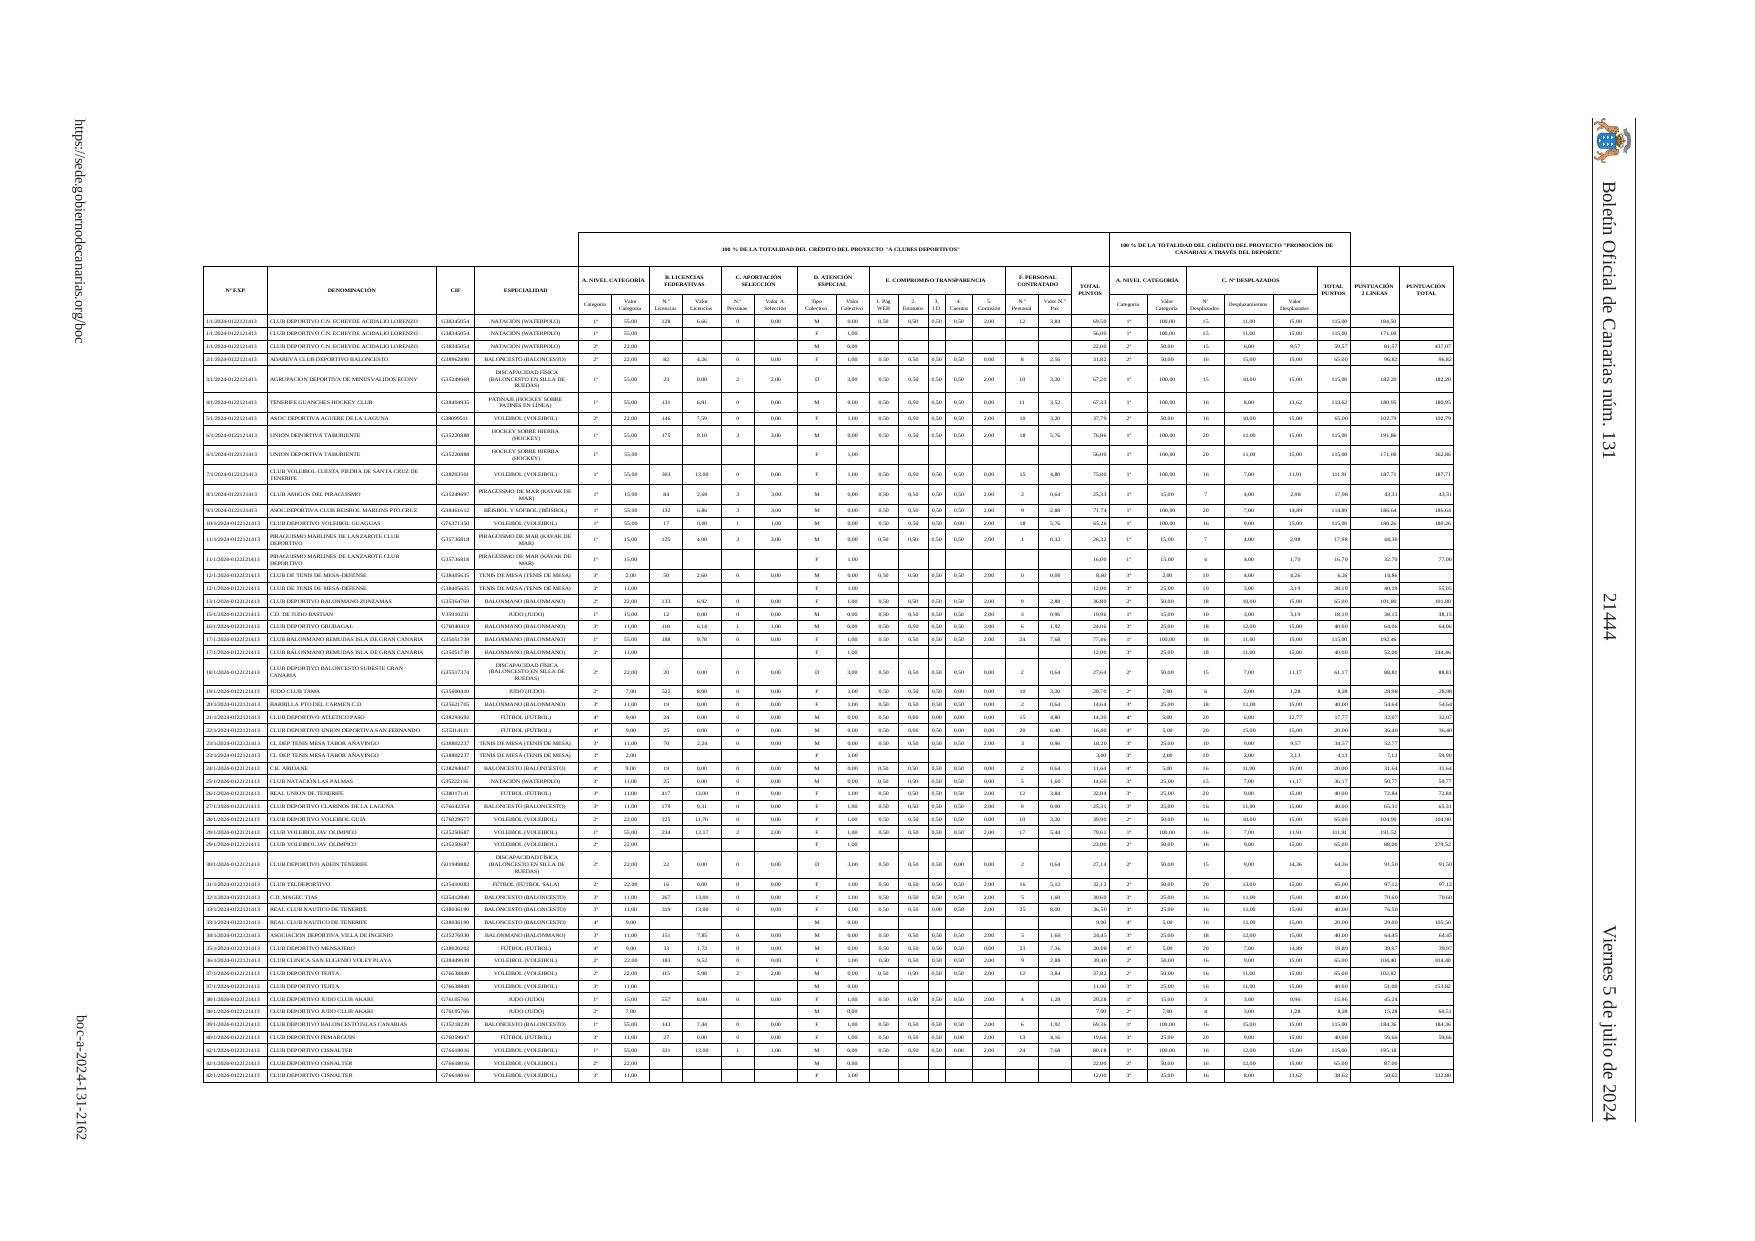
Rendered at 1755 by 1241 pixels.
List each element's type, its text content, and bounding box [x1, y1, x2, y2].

table_cell 171,00 [1351, 446, 1399, 464]
table_cell N.º Personal [1006, 295, 1038, 314]
table_cell 104,90 [1351, 814, 1399, 825]
table_cell 2ª [1110, 1006, 1147, 1018]
table_cell 87,00 [1351, 1057, 1399, 1069]
table_cell 16 [1187, 1019, 1224, 1031]
table_cell 3 [1006, 737, 1038, 749]
table_cell M [798, 485, 836, 504]
table_cell 3ª [1110, 891, 1147, 903]
table_cell CLUB DEPORTIVO BALONCESTO SURESTE GRAN CANARIA [268, 659, 436, 685]
table_cell 180,26 [1400, 518, 1453, 529]
table_cell [722, 341, 754, 352]
table_cell 0 [722, 788, 754, 800]
table_cell [946, 328, 972, 340]
table_cell 20 [1187, 942, 1224, 954]
table_cell 25,00 [1148, 981, 1186, 992]
table_cell 55,05 [1400, 583, 1453, 594]
table_cell 12,00 [1072, 1070, 1109, 1082]
table_cell M [798, 518, 836, 529]
table_cell M [798, 621, 836, 633]
table_cell 84 [650, 485, 682, 504]
table_cell C. APORTACIÓN SELECCIÓN [722, 267, 797, 294]
table_cell 15,96 [1318, 993, 1350, 1005]
table_cell 9,00 [1225, 839, 1273, 851]
table_cell 25,31 [1072, 801, 1109, 812]
table_cell 5,76 [1039, 518, 1071, 529]
table_cell 16 [1187, 763, 1224, 774]
table_cell [870, 981, 898, 992]
table_cell 15,00 [1225, 724, 1273, 736]
table_cell 2,00 [973, 1044, 1005, 1056]
table_cell 7,00 [612, 1006, 649, 1018]
table_cell CL DEP TENIS MESA TABOR AÑAVINGO [268, 750, 436, 761]
table_cell CLUB DEPORTIVO MENSAJERO [268, 942, 436, 954]
text Viernes 5 de julio de 2024 [1600, 925, 1621, 1124]
table_cell 72,84 [1400, 788, 1453, 800]
table_cell 70,60 [1400, 891, 1453, 903]
table_cell 6 [1006, 1019, 1038, 1031]
table_cell 2,00 [973, 968, 1005, 979]
table_cell 3. J.D. [929, 295, 945, 314]
table_cell 1ª [579, 393, 611, 412]
table_cell 0,00 [973, 354, 1005, 365]
table_cell NATACIÓN (WATERPOLO) [475, 328, 578, 340]
table_cell 3ª [1110, 775, 1147, 787]
table_cell 0,50 [929, 891, 945, 903]
table_cell BALONCESTO (BALONCESTO) [475, 1019, 578, 1031]
table_cell 0,50 [929, 737, 945, 749]
table_cell 1ª [1110, 446, 1147, 464]
table_cell REAL CLUB NAUTICO DE TENERIFE [268, 917, 436, 928]
table_cell CLUB BALONMANO REMUDAS ISLA DE GRAN CANARIA [268, 634, 436, 645]
table_cell 50,00 [1148, 839, 1186, 851]
table_cell 24,45 [1072, 930, 1109, 941]
table_cell M [798, 724, 836, 736]
table_cell 11,00 [1225, 446, 1273, 464]
table_cell 0,50 [899, 904, 928, 916]
table_cell 3ª [579, 775, 611, 787]
table_cell 15,00 [1274, 981, 1317, 992]
table_cell 0 [722, 852, 754, 877]
table_cell BALONMANO (BALONMANO) [475, 699, 578, 710]
table_cell 10 [1187, 583, 1224, 594]
table_cell 0 [722, 608, 754, 620]
table_cell F [798, 595, 836, 607]
table_cell 22,00 [612, 341, 649, 352]
table_cell [899, 446, 928, 464]
table_cell DISCAPACIDAD FÍSICA (BALONCESTO EN SILLA DE RUEDAS) [475, 659, 578, 685]
table_cell [755, 328, 797, 340]
table_cell 7,00 [1148, 1006, 1186, 1018]
table_cell TOTAL PUNTOS [1318, 267, 1350, 314]
table_cell 44,30 [1351, 530, 1399, 549]
table_cell 2/1/2024-0122121413 [204, 354, 267, 365]
table_cell 0,50 [899, 686, 928, 698]
table_cell 91,50 [1351, 852, 1399, 877]
table_cell 3,52 [1039, 393, 1071, 412]
table_cell 0,00 [946, 711, 972, 723]
table_cell 9,00 [612, 711, 649, 723]
table_cell 2,00 [973, 930, 1005, 941]
table_cell 0,00 [973, 699, 1005, 710]
table_cell 2ª [579, 686, 611, 698]
table_cell CLUB CLINICA SAN EUGENIO VOLEY PLAYA [268, 955, 436, 967]
table_cell [1400, 315, 1453, 327]
table_cell 23 [1006, 942, 1038, 954]
table_cell 184,36 [1400, 1019, 1453, 1031]
table_cell G35249069 [437, 366, 474, 392]
table_cell 16 [1187, 891, 1224, 903]
table_cell G38345054 [437, 328, 474, 340]
table_cell REAL CLUB NAUTICO DE TENERIFE [268, 904, 436, 916]
table_cell 0,50 [946, 366, 972, 392]
table_cell 3ª [579, 788, 611, 800]
table_cell 22,00 [1072, 1057, 1109, 1069]
table_cell 15,00 [1274, 788, 1317, 800]
table_cell C.D. MAGEC TIAS [268, 891, 436, 903]
table_cell 25,00 [1148, 788, 1186, 800]
table_cell 4ª [579, 763, 611, 774]
table_cell 0,64 [1039, 659, 1071, 685]
table_cell VOLEIBOL (VOLEIBOL) [475, 839, 578, 851]
table_cell BALONMANO (BALONMANO) [475, 646, 578, 658]
table_cell 20,08 [1072, 942, 1109, 954]
table_cell 0,00 [755, 942, 797, 954]
table_cell 8,00 [683, 993, 721, 1005]
table_cell 15,00 [1148, 993, 1186, 1005]
table_cell 15,00 [1148, 608, 1186, 620]
table_cell 0,50 [929, 1019, 945, 1031]
table_cell [683, 446, 721, 464]
table_cell F [798, 550, 836, 569]
table_cell ESPECIALIDAD [475, 267, 578, 314]
table_cell M [798, 530, 836, 549]
table_cell 55,00 [612, 826, 649, 838]
table_cell 100,00 [1148, 328, 1186, 340]
table_cell 50,00 [1148, 354, 1186, 365]
table_cell 3ª [579, 583, 611, 594]
table_cell 15,00 [1274, 904, 1317, 916]
table_cell 3,00 [1225, 993, 1273, 1005]
table_cell 0,50 [870, 570, 898, 582]
table_cell 244,46 [1400, 646, 1453, 658]
table_cell 0,50 [899, 570, 928, 582]
table_cell 0,50 [899, 942, 928, 954]
table_cell 9,00 [612, 763, 649, 774]
table_cell [929, 1006, 945, 1018]
table_cell 0,50 [870, 763, 898, 774]
table_cell 2,00 [973, 426, 1005, 444]
table_cell 1ª [579, 1044, 611, 1056]
table_cell 4ª [1110, 763, 1147, 774]
table_cell 2,69 [683, 485, 721, 504]
table_cell 1ª [1110, 826, 1147, 838]
table_cell 16 [1187, 1070, 1224, 1082]
table_cell 15,00 [1274, 354, 1317, 365]
table_cell 59,66 [1400, 1032, 1453, 1043]
table_cell 40,00 [1318, 1032, 1350, 1043]
table_cell 0,50 [946, 315, 972, 327]
table_cell [899, 583, 928, 594]
table_cell 69,36 [1072, 1019, 1109, 1031]
table_cell 0,00 [973, 659, 1005, 685]
table_cell 1ª [1110, 550, 1147, 569]
table_cell ADAREVA CLUB DEPORTIVO BALONCESTO [268, 354, 436, 365]
table_cell 100,00 [1148, 634, 1186, 645]
table_cell 12,00 [1225, 1057, 1273, 1069]
table_cell 0,50 [929, 814, 945, 825]
table_cell 25,00 [1148, 1070, 1186, 1082]
table_cell CLUB DEPORTIVO CISNALTER [268, 1044, 436, 1056]
table_cell 151 [650, 930, 682, 941]
table_cell CLUB DE TENIS DE MESA-DEFENSE [268, 570, 436, 582]
table_cell G35314111 [437, 724, 474, 736]
table_cell BÉISBOL Y SÓFBOL (BÉISBOL) [475, 505, 578, 517]
table_cell 2 [1006, 763, 1038, 774]
table_cell 11,17 [1274, 659, 1317, 685]
table_cell 14,30 [1072, 711, 1109, 723]
table_cell G38294047 [437, 763, 474, 774]
table_cell 8,28 [1318, 686, 1350, 698]
table_cell G76105766 [437, 1006, 474, 1018]
table_cell [870, 583, 898, 594]
text https://sede.gobiernodecanarias.org/boc [72, 119, 89, 353]
table_cell 88,00 [1351, 839, 1399, 851]
table_cell 2,00 [1225, 686, 1273, 698]
table_cell 19 [650, 699, 682, 710]
table_header 100 % DE LA TOTALIDAD DEL CRÉDITO DEL PROYECTO "PROMOCIÓN DE CANARIAS A TRAVÉS DEL DEPORTE" [1110, 233, 1350, 266]
table_cell 0,50 [929, 1032, 945, 1043]
table_cell 3,00 [755, 485, 797, 504]
table_cell 20,00 [1318, 763, 1350, 774]
table_cell 18 [1187, 930, 1224, 941]
table_cell 0,00 [929, 711, 945, 723]
table_cell 5,76 [1039, 426, 1071, 444]
table_cell 0,50 [870, 426, 898, 444]
table_cell 9,00 [1225, 518, 1273, 529]
table_cell 1ª [1110, 328, 1147, 340]
table_cell [946, 646, 972, 658]
table_cell 0,00 [837, 737, 869, 749]
table_cell [870, 750, 898, 761]
table_cell 0 [722, 955, 754, 967]
table_cell 25,00 [1148, 583, 1186, 594]
table_cell ASOC.DEPORTIVA CLUB BEISBOL MARLINS PTO.CRUZ [268, 505, 436, 517]
table_cell 51,00 [1351, 981, 1399, 992]
table_cell 7,44 [683, 1019, 721, 1031]
table_cell 1ª [579, 518, 611, 529]
table_cell 0,50 [946, 634, 972, 645]
table_cell 10 [1006, 413, 1038, 424]
table_cell 11,00 [612, 904, 649, 916]
table_cell [683, 839, 721, 851]
table_cell FÚTBOL (FÚTBOL) [475, 724, 578, 736]
table_cell 15,00 [612, 993, 649, 1005]
table_cell [1039, 446, 1071, 464]
table_cell BARRILLA PTO DEL CARMEN C.D. [268, 699, 436, 710]
table_cell [1400, 993, 1453, 1005]
table_cell 0,50 [870, 775, 898, 787]
table_cell 50,00 [1148, 955, 1186, 967]
table_cell CLUB DEPORTIVO VOLEIBOL GUAGUAS [268, 518, 436, 529]
table_cell 40,00 [1318, 801, 1350, 812]
table_cell A. NIVEL CATEGORÍA [579, 267, 649, 294]
table_cell [1006, 646, 1038, 658]
table_cell 65,00 [1318, 968, 1350, 979]
table_cell 4,00 [1225, 530, 1273, 549]
table_cell 115,00 [1318, 315, 1350, 327]
table_cell G35276930 [437, 930, 474, 941]
table_cell 184,50 [1351, 315, 1399, 327]
table_cell 0,50 [899, 993, 928, 1005]
table_cell [1400, 968, 1453, 979]
table_cell [722, 1006, 754, 1018]
table_cell [973, 1006, 1005, 1018]
table_cell 6,40 [1039, 724, 1071, 736]
table_cell 16,40 [1072, 724, 1109, 736]
table_cell VOLEIBOL (VOLEIBOL) [475, 814, 578, 825]
table_cell 2,00 [973, 879, 1005, 890]
table_cell 3,84 [1039, 315, 1071, 327]
table_cell 31,82 [1072, 354, 1109, 365]
table_cell 40,00 [1318, 699, 1350, 710]
table_cell 0,50 [870, 737, 898, 749]
table_cell 0,50 [870, 968, 898, 979]
table_cell 1ª [1110, 993, 1147, 1005]
table_cell TOTAL PUNTOS [1072, 267, 1109, 314]
table_cell 0,00 [837, 917, 869, 928]
table_cell 15,00 [1274, 595, 1317, 607]
table_cell BALONCESTO (BALONCESTO) [475, 763, 578, 774]
table_cell 11,00 [612, 930, 649, 941]
table_cell 5,00 [1148, 763, 1186, 774]
table_cell G38962890 [437, 354, 474, 365]
table_cell 0,50 [946, 570, 972, 582]
table_cell 15,00 [1148, 485, 1186, 504]
table_cell 65,00 [1318, 814, 1350, 825]
table_cell 2ª [1110, 341, 1147, 352]
table_cell [1039, 1006, 1071, 1018]
table_cell 0 [1006, 570, 1038, 582]
table_cell 3,00 [755, 530, 797, 549]
table_cell [683, 981, 721, 992]
table_cell 64,36 [1318, 852, 1350, 877]
table_cell 0 [722, 1032, 754, 1043]
table_cell 102,79 [1400, 413, 1453, 424]
table_cell 11,00 [612, 788, 649, 800]
table_cell 0,00 [755, 659, 797, 685]
table_cell 7 [1187, 530, 1224, 549]
table_cell UNION DEPORTIVA TABURIENTE [268, 446, 436, 464]
table_cell [1400, 328, 1453, 340]
table_cell [1006, 1070, 1038, 1082]
table_cell G38449039 [437, 955, 474, 967]
table_cell 50,00 [1148, 659, 1186, 685]
table_cell 1ª [579, 993, 611, 1005]
table_cell 32,07 [1351, 711, 1399, 723]
table_cell M [798, 942, 836, 954]
table_cell 303 [650, 465, 682, 484]
table_cell 13,00 [683, 1044, 721, 1056]
table_cell [722, 583, 754, 594]
table_cell HOCKEY SOBRE HIERBA (HOCKEY) [475, 446, 578, 464]
table_cell 0,50 [946, 968, 972, 979]
table_cell 6,92 [683, 595, 721, 607]
table_cell 2ª [1110, 659, 1147, 685]
table_cell 0,50 [929, 968, 945, 979]
table_cell 2 [1006, 485, 1038, 504]
table_cell F [798, 993, 836, 1005]
table_cell 0,50 [946, 775, 972, 787]
table_cell 2. Estatutos [899, 295, 928, 314]
table_cell 0,50 [946, 879, 972, 890]
table_cell TENIS DE MESA (TENIS DE MESA) [475, 750, 578, 761]
table_cell 13,00 [683, 465, 721, 484]
table_cell PIRAGÜISMO DE MAR (KAYAK DE MAR) [475, 530, 578, 549]
table_cell Valor Licencias [683, 295, 721, 314]
table_cell 0,50 [929, 608, 945, 620]
table_cell F [798, 686, 836, 698]
table_cell 12,00 [1225, 621, 1273, 633]
table_cell 13/1/2024-0122121413 [204, 595, 267, 607]
table_cell 15,00 [1274, 1019, 1317, 1031]
table_cell 16 [1187, 968, 1224, 979]
table_cell 3ª [1110, 788, 1147, 800]
table_cell Valor Categoría [1148, 295, 1186, 314]
table_cell 102,79 [1351, 413, 1399, 424]
table_cell 16,00 [1072, 550, 1109, 569]
table_cell 40,19 [1351, 583, 1399, 594]
table_cell [683, 550, 721, 569]
table_cell 1,28 [1274, 1006, 1317, 1018]
table_cell 175 [650, 426, 682, 444]
table_cell 225 [650, 814, 682, 825]
table_cell 15,00 [612, 608, 649, 620]
table_cell [722, 750, 754, 761]
table_cell 11,00 [612, 891, 649, 903]
table_cell 0,00 [755, 891, 797, 903]
table_cell 115,00 [1318, 634, 1350, 645]
table_cell 2,00 [612, 570, 649, 582]
table_cell M [798, 1057, 836, 1069]
table_cell 9,57 [1274, 341, 1317, 352]
table_cell 0,50 [929, 1044, 945, 1056]
table_cell CLUB DEPORTIVO TEJITA [268, 981, 436, 992]
table_cell 6 [1187, 686, 1224, 698]
table_cell 100,00 [1148, 826, 1186, 838]
table_cell 111,91 [1318, 826, 1350, 838]
table_cell 0,00 [837, 518, 869, 529]
table_cell 5,12 [1039, 879, 1071, 890]
table_cell F [798, 634, 836, 645]
table_cell 0 [722, 775, 754, 787]
table_cell 1,00 [755, 518, 797, 529]
table_cell 55,00 [612, 1044, 649, 1056]
table_cell 55,00 [612, 426, 649, 444]
table_cell 100,00 [1148, 426, 1186, 444]
table_cell 29/1/2024-0122121413 [204, 826, 267, 838]
table_cell 16 [650, 879, 682, 890]
table_cell 7,36 [1039, 942, 1071, 954]
table_cell 9,00 [1072, 917, 1109, 928]
table_cell 9,00 [1225, 737, 1273, 749]
table_cell 9,00 [612, 724, 649, 736]
table_cell 2,00 [973, 1032, 1005, 1043]
table_cell 4,00 [1225, 550, 1273, 569]
table_cell G01949882 [437, 852, 474, 877]
table_cell PIRAGUISMO MARLINES DE LANZAROTE CLUB DEPORTIVO [268, 550, 436, 569]
table_cell 2ª [1110, 1057, 1147, 1069]
table_cell D [798, 852, 836, 877]
table_cell 0,50 [899, 968, 928, 979]
table_cell 28,98 [1400, 686, 1453, 698]
table_cell ASOCIACION DEPORTIVA VILLA DE INGENIO [268, 930, 436, 941]
table_cell CLUB DEPORTIVO ATLETICO PASO [268, 711, 436, 723]
table_cell 69,50 [1072, 315, 1109, 327]
table_cell 1ª [1110, 1044, 1147, 1056]
table_cell 2,00 [755, 968, 797, 979]
table_cell 0,50 [946, 530, 972, 549]
table_cell F [798, 1032, 836, 1043]
table_cell F [798, 904, 836, 916]
table_cell CLUB DEPORTIVO JUDO CLUB AKARI [268, 993, 436, 1005]
table_cell [973, 1070, 1005, 1082]
table_cell 1ª [579, 530, 611, 549]
table_cell Valor A. Selección [755, 295, 797, 314]
table_cell BALONCESTO (BALONCESTO) [475, 354, 578, 365]
table_cell 2,00 [973, 315, 1005, 327]
table_cell CLUB VOLEIBOL JAV OLIMPICO [268, 826, 436, 838]
table_cell 0,50 [899, 699, 928, 710]
table_cell 100,00 [1148, 315, 1186, 327]
table_cell 101,80 [1351, 595, 1399, 607]
table_cell VOLEIBOL (VOLEIBOL) [475, 1044, 578, 1056]
table_cell 3ª [579, 1070, 611, 1082]
table_cell [755, 1070, 797, 1082]
table_cell 0,50 [870, 366, 898, 392]
table_cell 37,82 [1072, 968, 1109, 979]
table_cell 3,20 [1039, 366, 1071, 392]
table_cell 1,00 [837, 646, 869, 658]
table_cell 0,64 [1039, 485, 1071, 504]
table_cell M [798, 737, 836, 749]
table_cell 13,00 [683, 904, 721, 916]
table_cell 11,00 [612, 775, 649, 787]
table_cell 2,00 [973, 518, 1005, 529]
table_cell 0 [722, 724, 754, 736]
table_cell 25,00 [1148, 891, 1186, 903]
table_cell 0,00 [755, 634, 797, 645]
table_cell [1400, 1057, 1453, 1069]
table_cell 0,00 [837, 505, 869, 517]
table_cell 0,00 [755, 315, 797, 327]
table_cell 4ª [1110, 917, 1147, 928]
table_cell 27 [650, 1032, 682, 1043]
table_cell M [798, 426, 836, 444]
table_cell BALONCESTO (BALONCESTO) [475, 801, 578, 812]
table_cell 0,50 [870, 315, 898, 327]
table_cell G35220888 [437, 426, 474, 444]
table_cell [973, 446, 1005, 464]
table_cell 0,50 [929, 505, 945, 517]
table_cell 3,00 [837, 366, 869, 392]
table_cell 11/1/2024-0122121413 [204, 550, 267, 569]
table_cell 3 [722, 530, 754, 549]
table_cell 1ª [1110, 505, 1147, 517]
table_cell 36,17 [1318, 775, 1350, 787]
table_cell 1,00 [837, 904, 869, 916]
table_cell REAL UNION DE TENERIFE [268, 788, 436, 800]
table_cell 16 [1187, 955, 1224, 967]
table_cell 45,24 [1351, 993, 1399, 1005]
text boc-a-2024-131-2162 [74, 1016, 91, 1145]
table_cell 0,00 [755, 570, 797, 582]
table_cell 0,50 [899, 826, 928, 838]
table_cell [1006, 328, 1038, 340]
table_cell 1ª [579, 485, 611, 504]
table_cell 3,20 [1039, 413, 1071, 424]
table_cell 20 [1187, 446, 1224, 464]
table_cell 3ª [1110, 1032, 1147, 1043]
table_cell 2ª [579, 1006, 611, 1018]
table_cell 11,00 [612, 583, 649, 594]
table_cell VOLEIBOL (VOLEIBOL) [475, 465, 578, 484]
table_cell 0,50 [946, 699, 972, 710]
table_cell FÚTBOL (FÚTBOL) [475, 788, 578, 800]
table_cell 0,00 [683, 366, 721, 392]
table_cell [1400, 634, 1453, 645]
table_cell 18/1/2024-0122121413 [204, 659, 267, 685]
table_cell G38802237 [437, 750, 474, 761]
table_cell Nº EXP [204, 267, 267, 314]
table_cell 65,00 [1318, 955, 1350, 967]
table_cell 25,00 [1148, 904, 1186, 916]
table_cell [1006, 750, 1038, 761]
table_cell FÚTBOL (FÚTBOL) [475, 942, 578, 954]
table_cell 0,50 [946, 426, 972, 444]
table_cell 24 [1006, 1044, 1038, 1056]
table_cell 2,00 [973, 595, 1005, 607]
table_cell [946, 1057, 972, 1069]
table_cell 59,90 [1400, 750, 1453, 761]
table_cell 37/1/2024-0122121413 [204, 968, 267, 979]
table_cell 18 [1187, 699, 1224, 710]
table_cell 15,00 [1148, 550, 1186, 569]
table_cell 0,50 [870, 485, 898, 504]
table_cell 65,26 [1072, 518, 1109, 529]
table_cell M [798, 570, 836, 582]
table_cell 20 [1006, 724, 1038, 736]
table_cell [929, 550, 945, 569]
table_cell 0,00 [946, 724, 972, 736]
table_cell 0,64 [1039, 852, 1071, 877]
table_cell 2,00 [973, 1019, 1005, 1031]
table_cell 0,50 [946, 393, 972, 412]
table_cell 50,00 [1148, 341, 1186, 352]
table_cell 1ª [579, 446, 611, 464]
table_cell 4ª [1110, 724, 1147, 736]
table_cell [650, 750, 682, 761]
table_cell 1,00 [837, 1019, 869, 1031]
table_cell 1/1/2024-0122121413 [204, 328, 267, 340]
table_cell M [798, 393, 836, 412]
table_cell 9,57 [1274, 737, 1317, 749]
table_cell 7,00 [1225, 942, 1273, 954]
table_cell 25,00 [1148, 930, 1186, 941]
table_cell 0,00 [683, 1032, 721, 1043]
table_cell 0,00 [973, 763, 1005, 774]
table_cell 50,00 [1148, 814, 1186, 825]
table_cell 100,00 [1148, 366, 1186, 392]
table_cell 0,50 [929, 788, 945, 800]
table_cell M [798, 775, 836, 787]
table_cell 4,26 [683, 354, 721, 365]
table_cell 77,46 [1072, 634, 1109, 645]
table_cell 71,74 [1072, 505, 1109, 517]
table_cell 0,00 [837, 711, 869, 723]
table_cell 0,50 [870, 659, 898, 685]
table_cell 15,00 [1274, 621, 1317, 633]
table_cell 16 [1187, 413, 1224, 424]
table_cell 7/1/2024-0122121413 [204, 465, 267, 484]
table_cell [1400, 826, 1453, 838]
table_cell G38203501 [437, 465, 474, 484]
table_cell 25,00 [1148, 621, 1186, 633]
table_cell 0 [722, 315, 754, 327]
table_cell 12,00 [1072, 583, 1109, 594]
table_cell 0,50 [870, 942, 898, 954]
table_cell 1. Pág WEB [870, 295, 898, 314]
table_cell 19 [650, 763, 682, 774]
table_cell DENOMINACIÓN [268, 267, 436, 314]
table_cell 4. Cuentas [946, 295, 972, 314]
table_cell [683, 583, 721, 594]
table_cell 5,00 [1148, 917, 1186, 928]
table_cell 1,00 [837, 1032, 869, 1043]
table_cell [650, 646, 682, 658]
table_cell 0,50 [946, 955, 972, 967]
table_cell G35517374 [437, 659, 474, 685]
table_cell [650, 328, 682, 340]
table_cell 40,00 [1318, 788, 1350, 800]
table_cell 0,00 [683, 518, 721, 529]
table_cell 2ª [579, 659, 611, 685]
table_cell F [798, 839, 836, 851]
table_cell [1039, 981, 1071, 992]
table_cell 2,00 [973, 621, 1005, 633]
table_cell 20 [1187, 711, 1224, 723]
table_cell 3ª [1110, 737, 1147, 749]
table_cell 2ª [579, 852, 611, 877]
table_cell 25,00 [1148, 646, 1186, 658]
table_cell 0 [722, 801, 754, 812]
table_cell 104,90 [1400, 814, 1453, 825]
table_cell C.B. ARIDANE [268, 763, 436, 774]
table_cell F [798, 1019, 836, 1031]
table_cell 15,00 [1274, 917, 1317, 928]
table_cell 1ª [1110, 518, 1147, 529]
table_cell G38345054 [437, 341, 474, 352]
table_cell 2,00 [755, 366, 797, 392]
table_cell FÚTBOL (FÚTBOL) [475, 711, 578, 723]
table_cell CLUB DEPORTIVO FEMARGUIN [268, 1032, 436, 1043]
table_cell [650, 1070, 682, 1082]
table_cell 43,31 [1351, 485, 1399, 504]
table_cell 21/1/2024-0122121413 [204, 711, 267, 723]
table_cell F [798, 446, 836, 464]
table_cell 3ª [1110, 583, 1147, 594]
table_cell 0,00 [837, 315, 869, 327]
table_cell [755, 646, 797, 658]
table_cell 187,71 [1400, 465, 1453, 484]
table_cell 0,50 [870, 711, 898, 723]
table_cell 0,00 [973, 852, 1005, 877]
table_cell 195,18 [1351, 1044, 1399, 1056]
table_cell BALONMANO (BALONMANO) [475, 621, 578, 633]
table_cell 2ª [1110, 686, 1147, 698]
table_cell 10 [1006, 686, 1038, 698]
table_cell [870, 446, 898, 464]
table_cell 15,00 [612, 485, 649, 504]
table_cell [899, 328, 928, 340]
table_cell 1,00 [837, 550, 869, 569]
table_cell 0,50 [870, 814, 898, 825]
table_cell 9 [1006, 595, 1038, 607]
table_cell 11,00 [1225, 981, 1273, 992]
table_cell [870, 328, 898, 340]
table_cell 1ª [579, 366, 611, 392]
table_cell 234 [650, 826, 682, 838]
table_cell BALONCESTO (BALONCESTO) [475, 904, 578, 916]
table_cell 65,00 [1318, 839, 1350, 851]
table_cell 0 [722, 686, 754, 698]
table_cell 0,00 [837, 942, 869, 954]
table_cell 0,00 [683, 608, 721, 620]
table_cell 115,00 [1318, 518, 1350, 529]
table_cell [755, 446, 797, 464]
table_cell [650, 341, 682, 352]
table_cell [946, 550, 972, 569]
table_cell 70 [650, 737, 682, 749]
table_cell 15,00 [1274, 413, 1317, 424]
table_cell 11 [1006, 393, 1038, 412]
table_cell 38,15 [1400, 608, 1453, 620]
table_cell 14,86 [1351, 570, 1399, 582]
table_cell [946, 1006, 972, 1018]
table_cell 171,00 [1351, 328, 1399, 340]
table_cell M [798, 608, 836, 620]
table_cell 3ª [1110, 1070, 1147, 1082]
table_cell FÚTBOL (FÚTBOL) [475, 1032, 578, 1043]
table_cell 15 [1187, 315, 1224, 327]
table_cell 25,00 [1148, 1032, 1186, 1043]
table_cell CLUB DEPORTIVO TEJITA [268, 968, 436, 979]
table_cell 2,00 [973, 891, 1005, 903]
table_cell 15,28 [1351, 1006, 1399, 1018]
table_cell CLUB DEPORTIVO VOLEIBOL GUIA [268, 814, 436, 825]
table_cell [1400, 1044, 1453, 1056]
table_cell 0 [1006, 801, 1038, 812]
table_cell 64,45 [1351, 930, 1399, 941]
table_cell 4ª [579, 917, 611, 928]
table_cell 3,20 [1039, 814, 1071, 825]
table_cell 1,00 [837, 750, 869, 761]
table_cell 187,71 [1351, 465, 1399, 484]
table_cell 0,00 [837, 608, 869, 620]
table_cell 115,00 [1318, 1019, 1350, 1031]
table_cell 39,40 [1072, 955, 1109, 967]
table_cell [973, 646, 1005, 658]
table_cell 2ª [1110, 354, 1147, 365]
table_cell 55,00 [612, 366, 649, 392]
table_cell 14,89 [1274, 505, 1317, 517]
table_cell 0,00 [755, 465, 797, 484]
table_cell CLUB DEPORTIVO BALONMANO ZONZAMAS [268, 595, 436, 607]
table_cell 22,00 [1072, 341, 1109, 352]
table_cell G38293692 [437, 711, 474, 723]
table_cell G38345054 [437, 315, 474, 327]
table_cell 8,00 [1039, 904, 1071, 916]
table_cell 11,00 [1225, 968, 1273, 979]
table_cell 29,00 [1351, 917, 1399, 928]
table_cell [929, 1070, 945, 1082]
table_cell 23,00 [1072, 839, 1109, 851]
table_cell 4,00 [683, 530, 721, 549]
table_cell 22,00 [612, 595, 649, 607]
table_cell 0,50 [899, 814, 928, 825]
table_cell 10,00 [1225, 814, 1273, 825]
table_cell 20 [1187, 1032, 1224, 1043]
table_cell 7,00 [1072, 1006, 1109, 1018]
table_cell 11,00 [612, 981, 649, 992]
table_cell 88,81 [1351, 659, 1399, 685]
table_cell 1ª [1110, 634, 1147, 645]
table_cell 4ª [579, 724, 611, 736]
table_cell [973, 550, 1005, 569]
table_cell 2,88 [1039, 595, 1071, 607]
table_cell JUDO (JUDO) [475, 686, 578, 698]
table_cell 0,50 [870, 930, 898, 941]
table_cell VOLEIBOL (VOLEIBOL) [475, 1070, 578, 1082]
table_cell [722, 446, 754, 464]
table_cell 60,51 [1400, 1006, 1453, 1018]
table_cell 33/1/2024-0122121413 [204, 917, 267, 928]
table_cell M [798, 1006, 836, 1018]
table_cell 0,50 [946, 763, 972, 774]
table_cell 332,80 [1400, 1070, 1453, 1082]
table_cell 40,00 [1318, 930, 1350, 941]
table_cell 0,00 [755, 763, 797, 774]
table_cell [870, 917, 898, 928]
table_cell 54,64 [1400, 699, 1453, 710]
table_cell 3,84 [1039, 968, 1071, 979]
table_cell G38017141 [437, 788, 474, 800]
table_cell 0,50 [870, 801, 898, 812]
table_cell F [798, 699, 836, 710]
table_cell N.º Licencias [650, 295, 682, 314]
table_cell 0,50 [929, 570, 945, 582]
table_cell G35364769 [437, 595, 474, 607]
table_cell 8,00 [1225, 1070, 1273, 1082]
table_cell G35220888 [437, 446, 474, 464]
table_cell 5. Comisión [973, 295, 1005, 314]
table_cell 3ª [1110, 750, 1147, 761]
table_cell 2,24 [683, 737, 721, 749]
table_cell 0,00 [837, 570, 869, 582]
table_cell CLUB DEPORTIVO JUDO CLUB AKARI [268, 1006, 436, 1018]
table_cell [1039, 1057, 1071, 1069]
table_cell [973, 583, 1005, 594]
table_cell 39,90 [1072, 814, 1109, 825]
table_cell 2,88 [1039, 505, 1071, 517]
table_cell 97,12 [1400, 879, 1453, 890]
table_cell 14,60 [1072, 775, 1109, 787]
table_cell V35910231 [437, 608, 474, 620]
table_cell 3,00 [1225, 608, 1273, 620]
table_cell 88,81 [1400, 659, 1453, 685]
table_cell 0,00 [755, 788, 797, 800]
table_cell 15,00 [1274, 930, 1317, 941]
table_cell G76618016 [437, 1057, 474, 1069]
table_cell 16 [1187, 917, 1224, 928]
table_cell 28/1/2024-0122121413 [204, 814, 267, 825]
table_cell 3ª [1110, 646, 1147, 658]
table_cell 16 [1187, 1057, 1224, 1069]
table_cell 2,00 [973, 993, 1005, 1005]
table_cell [1039, 341, 1071, 352]
table_cell G35410083 [437, 879, 474, 890]
table_cell 118 [650, 621, 682, 633]
table_cell 1,00 [837, 699, 869, 710]
table_cell 0,50 [899, 763, 928, 774]
table_cell 1,00 [837, 634, 869, 645]
table_cell 1,70 [1274, 550, 1317, 569]
table_cell [1006, 583, 1038, 594]
table_cell 12,17 [683, 826, 721, 838]
table_cell 3ª [579, 801, 611, 812]
table_cell M [798, 505, 836, 517]
table_cell 0,50 [870, 891, 898, 903]
table_cell NATACIÓN (WATERPOLO) [475, 315, 578, 327]
table_cell 40,00 [1318, 904, 1350, 916]
table_cell 0,50 [899, 775, 928, 787]
table_cell 3,00 [1072, 750, 1109, 761]
table_cell 0,50 [946, 942, 972, 954]
table_cell CLUB DEPORTIVO BALONCESTO ISLAS CANARIAS [268, 1019, 436, 1031]
table_cell G38405635 [437, 570, 474, 582]
table_cell [1039, 328, 1071, 340]
table_cell 33/1/2024-0122121413 [204, 904, 267, 916]
table_cell 0,50 [899, 518, 928, 529]
table_cell 101,80 [1400, 595, 1453, 607]
table_cell 522 [650, 686, 682, 698]
table_cell 3/1/2024-0122121413 [204, 366, 267, 392]
table_cell [1039, 646, 1071, 658]
table_cell G76371350 [437, 518, 474, 529]
table_cell [899, 750, 928, 761]
table_cell 0,00 [755, 413, 797, 424]
table_cell 2ª [1110, 955, 1147, 967]
table_cell 0,00 [755, 711, 797, 723]
table_cell 1,00 [837, 826, 869, 838]
table_cell 0,00 [837, 341, 869, 352]
table_cell 0,50 [929, 621, 945, 633]
table_cell 11,00 [1225, 891, 1273, 903]
table_cell 0,00 [683, 699, 721, 710]
table_cell 15,00 [1274, 1044, 1317, 1056]
table_cell 7,00 [1225, 505, 1273, 517]
table_cell [973, 750, 1005, 761]
table_cell 0,00 [755, 1032, 797, 1043]
table_cell VOLEIBOL (VOLEIBOL) [475, 413, 578, 424]
table_cell 0 [722, 1019, 754, 1031]
table_cell 0,50 [946, 465, 972, 484]
table_cell 15,00 [1148, 530, 1186, 549]
table_cell 9,00 [1225, 955, 1273, 967]
table_cell [929, 341, 945, 352]
table_cell [1006, 839, 1038, 851]
table_cell 0,50 [870, 518, 898, 529]
table_cell 38,62 [1318, 1070, 1350, 1082]
table_cell [755, 750, 797, 761]
table_cell 14,64 [1072, 699, 1109, 710]
table_cell 14,89 [1274, 942, 1317, 954]
table_cell 0,50 [870, 621, 898, 633]
table_cell 3ª [579, 646, 611, 658]
table_cell 75,80 [1072, 465, 1109, 484]
table_cell [755, 550, 797, 569]
table_cell [1400, 904, 1453, 916]
table_cell VOLEIBOL (VOLEIBOL) [475, 826, 578, 838]
table_cell 13,00 [683, 788, 721, 800]
table_cell 557 [650, 993, 682, 1005]
table_cell 3ª [1110, 621, 1147, 633]
table_cell [899, 1070, 928, 1082]
table_cell 55,00 [612, 634, 649, 645]
table_cell 15 [1187, 366, 1224, 392]
table_cell 1,00 [837, 354, 869, 365]
table_cell 50,00 [1148, 879, 1186, 890]
table_cell 0 [722, 570, 754, 582]
table_cell 1ª [579, 550, 611, 569]
table_cell 27,64 [1072, 659, 1109, 685]
table_cell 0,50 [929, 801, 945, 812]
table_cell 11,00 [1225, 763, 1273, 774]
table_cell 0,50 [929, 930, 945, 941]
table_cell 0,00 [683, 879, 721, 890]
table_cell 4,16 [1039, 1032, 1071, 1043]
table_cell 65,00 [1318, 354, 1350, 365]
table_cell VOLEIBOL (VOLEIBOL) [475, 968, 578, 979]
table_cell 29/1/2024-0122121413 [204, 839, 267, 851]
table_cell 1,00 [837, 686, 869, 698]
table_cell 9,00 [612, 917, 649, 928]
table_cell F [798, 465, 836, 484]
table_cell [1006, 917, 1038, 928]
table_cell 0,50 [899, 426, 928, 444]
table_cell 1ª [579, 465, 611, 484]
table_cell 11,00 [1225, 426, 1273, 444]
table_cell 13 [1006, 1032, 1038, 1043]
table_cell 36/1/2024-0122121413 [204, 955, 267, 967]
table_cell 1ª [1110, 315, 1147, 327]
table_cell [650, 1006, 682, 1018]
table_cell 20/1/2024-0122121413 [204, 699, 267, 710]
table_cell 26,32 [1072, 530, 1109, 549]
table_cell 0,50 [870, 852, 898, 877]
table_cell 2,98 [1274, 530, 1317, 549]
table_cell 0,50 [870, 904, 898, 916]
table_cell [755, 1006, 797, 1018]
table_cell 13,00 [1225, 879, 1273, 890]
table_cell 6,86 [683, 505, 721, 517]
table_cell 18 [1187, 634, 1224, 645]
table_cell 16 [1187, 465, 1224, 484]
table_cell F [798, 750, 836, 761]
table_cell CL DEP TENIS MESA TABOR AÑAVINGO [268, 737, 436, 749]
table_cell 0,64 [1039, 763, 1071, 774]
table_cell [899, 646, 928, 658]
table_cell [1006, 446, 1038, 464]
table_cell 55,00 [612, 1019, 649, 1031]
table_cell [929, 583, 945, 594]
table_cell 9,10 [683, 426, 721, 444]
table_cell 25 [650, 775, 682, 787]
table_cell 1ª [1110, 366, 1147, 392]
table_cell 37,79 [1072, 413, 1109, 424]
table_cell [650, 917, 682, 928]
table_cell 0,50 [929, 699, 945, 710]
table_cell 0 [722, 393, 754, 412]
table_cell 0,50 [929, 366, 945, 392]
table_cell 0,00 [755, 904, 797, 916]
table_cell 17 [1006, 826, 1038, 838]
table_cell F [798, 788, 836, 800]
table_cell 1ª [1110, 426, 1147, 444]
table_cell 12,00 [1225, 930, 1273, 941]
table_cell 4ª [579, 711, 611, 723]
table_cell 0,50 [929, 955, 945, 967]
table_cell G76105766 [437, 993, 474, 1005]
table_cell 12,00 [1225, 1044, 1273, 1056]
table_cell G38036190 [437, 904, 474, 916]
table_cell [899, 550, 928, 569]
table_cell 2,00 [973, 608, 1005, 620]
table_cell 0,50 [899, 465, 928, 484]
table_cell G35250687 [437, 839, 474, 851]
table_cell G38404935 [437, 393, 474, 412]
table_cell 15 [1006, 711, 1038, 723]
table_cell 37/1/2024-0122121413 [204, 981, 267, 992]
table_cell 0,00 [755, 993, 797, 1005]
table_cell 0,50 [899, 788, 928, 800]
table_cell 52,00 [1351, 646, 1399, 658]
table_cell G35412840 [437, 891, 474, 903]
table_cell 65,00 [1318, 413, 1350, 424]
table_cell G35736818 [437, 530, 474, 549]
table_cell 0,50 [929, 763, 945, 774]
table_cell 56,00 [1072, 446, 1109, 464]
table_cell 42/1/2024-0122121413 [204, 1057, 267, 1069]
table_cell 1ª [579, 1019, 611, 1031]
table_cell 3ª [1110, 930, 1147, 941]
table_cell 0,50 [899, 955, 928, 967]
table_cell 115 [650, 968, 682, 979]
table_cell FÚTBOL (FÚTBOL SALA) [475, 879, 578, 890]
table_cell 4,80 [1039, 465, 1071, 484]
table_cell CLUB AMIGOS DEL PIRAGUISMO [268, 485, 436, 504]
table_cell 15 [1187, 659, 1224, 685]
table_cell 1,00 [837, 583, 869, 594]
table_cell [870, 646, 898, 658]
table_cell 32,07 [1400, 711, 1453, 723]
table_cell 22/1/2024-0122121413 [204, 724, 267, 736]
table_cell 4ª [1110, 942, 1147, 954]
table_cell 0,50 [870, 465, 898, 484]
table_cell 0,50 [870, 724, 898, 736]
table_cell 11,00 [612, 699, 649, 710]
table_cell 11/1/2024-0122121413 [204, 530, 267, 549]
table_cell 7,68 [1039, 634, 1071, 645]
table_cell 7,00 [1148, 686, 1186, 698]
table_cell 0,00 [683, 775, 721, 787]
table_cell 188 [650, 634, 682, 645]
table_cell 8,00 [1225, 393, 1273, 412]
table_cell 2,00 [973, 788, 1005, 800]
table_cell 1,00 [837, 595, 869, 607]
table_cell 1,72 [683, 942, 721, 954]
table_cell 15,00 [1274, 634, 1317, 645]
table_cell 14,36 [1274, 852, 1317, 877]
table_cell [929, 646, 945, 658]
table_cell Desplazamientos [1225, 295, 1273, 314]
table_cell 0,50 [899, 930, 928, 941]
table_cell [973, 839, 1005, 851]
table_cell [755, 917, 797, 928]
table_cell 1,92 [1039, 621, 1071, 633]
table_cell VOLEIBOL (VOLEIBOL) [475, 518, 578, 529]
table_cell 10 [1187, 608, 1224, 620]
table_cell 22,00 [612, 413, 649, 424]
table_cell 3ª [579, 891, 611, 903]
table_cell 0,50 [870, 393, 898, 412]
table_cell [1006, 1006, 1038, 1018]
table_cell 0,00 [973, 686, 1005, 698]
table_cell Valor N.º Pax [1039, 295, 1071, 314]
table_cell 0,50 [899, 891, 928, 903]
table_cell 6,00 [1225, 341, 1273, 352]
table_cell 0,50 [946, 737, 972, 749]
table_cell 80,18 [1072, 1044, 1109, 1056]
table_cell 11,00 [1225, 646, 1273, 658]
table_cell 30/1/2024-0122121413 [204, 852, 267, 877]
table_cell Valor Colectivo [837, 295, 869, 314]
table_cell 15,00 [1274, 1057, 1317, 1069]
table_cell 0,00 [837, 621, 869, 633]
table_cell [946, 446, 972, 464]
table_cell 8,60 [1072, 570, 1109, 582]
table_header [203, 232, 578, 266]
table_cell 1/1/2024-0122121413 [204, 315, 267, 327]
table_cell PUNTUACIÓN TOTAL [1400, 267, 1453, 314]
table_cell 0,96 [1039, 608, 1071, 620]
table_cell 22,00 [612, 814, 649, 825]
table_cell 2,00 [973, 801, 1005, 812]
table_cell 6 [1006, 621, 1038, 633]
table_cell 12/1/2024-0122121413 [204, 583, 267, 594]
table_cell 115,00 [1318, 328, 1350, 340]
table_cell [755, 583, 797, 594]
table_cell 2ª [579, 341, 611, 352]
table_cell Categoría [1110, 295, 1147, 314]
table_cell 125 [650, 530, 682, 549]
table_cell 3 [722, 485, 754, 504]
table_cell 11,00 [612, 801, 649, 812]
table_cell [650, 446, 682, 464]
table_cell 0,00 [755, 879, 797, 890]
table_cell [683, 1006, 721, 1018]
table_cell [722, 550, 754, 569]
table_cell 22,00 [612, 1057, 649, 1069]
table_cell 40/1/2024-0122121413 [204, 1032, 267, 1043]
table_cell 18 [1187, 595, 1224, 607]
table_cell 4,80 [1039, 711, 1071, 723]
table_cell 16 [1006, 879, 1038, 890]
table_cell 2ª [579, 413, 611, 424]
table_cell 0,50 [929, 465, 945, 484]
table_cell F [798, 413, 836, 424]
table_cell 3,84 [1039, 788, 1071, 800]
table_cell 16,70 [1318, 550, 1350, 569]
table_cell 2,00 [973, 737, 1005, 749]
table_cell 1 [722, 1044, 754, 1056]
table_cell Nº Desplazados [1187, 295, 1224, 314]
table_cell 0,50 [899, 393, 928, 412]
table_cell 15,00 [1274, 1032, 1317, 1043]
table_cell 22,00 [612, 879, 649, 890]
table_cell 0,50 [870, 1044, 898, 1056]
table_cell 16 [1187, 826, 1224, 838]
text 21444 [1600, 593, 1621, 642]
table_cell 100,00 [1148, 1019, 1186, 1031]
table_cell CLUB DEPORTIVO CISNALTER [268, 1070, 436, 1082]
table_cell 3,19 [1274, 583, 1317, 594]
table_cell M [798, 968, 836, 979]
table_cell 0,50 [929, 686, 945, 698]
table_cell [899, 341, 928, 352]
table_cell 2ª [1110, 968, 1147, 979]
table_cell M [798, 1044, 836, 1056]
table_cell [1400, 570, 1453, 582]
table_cell 43,31 [1400, 485, 1453, 504]
table_cell 0,50 [946, 659, 972, 685]
table_cell 0,50 [899, 315, 928, 327]
table_cell G76642354 [437, 801, 474, 812]
table_cell 3,00 [755, 426, 797, 444]
table_cell 3 [722, 505, 754, 517]
table_cell 0,50 [929, 530, 945, 549]
table_cell B. LICENCIAS FEDERATIVAS [650, 267, 721, 294]
table_cell 0,50 [899, 1032, 928, 1043]
table_cell 9,52 [683, 955, 721, 967]
table_cell 19,96 [1072, 608, 1109, 620]
table_cell 10 [1187, 737, 1224, 749]
table_cell 0,00 [837, 1057, 869, 1069]
table_cell 2,00 [1148, 570, 1186, 582]
table_cell 15,00 [612, 550, 649, 569]
table_cell G38020202 [437, 942, 474, 954]
table_cell 3,00 [755, 505, 797, 517]
table_cell [1400, 737, 1453, 749]
table_cell [755, 1057, 797, 1069]
table_cell 10,00 [1225, 595, 1273, 607]
table_cell 0,00 [946, 1044, 972, 1056]
table_cell 18,19 [1318, 608, 1350, 620]
table_cell [946, 917, 972, 928]
table_cell 0,00 [946, 686, 972, 698]
table_cell 0,50 [899, 413, 928, 424]
table_cell [1006, 550, 1038, 569]
table_cell 0,00 [755, 930, 797, 941]
table_cell 0,00 [946, 1032, 972, 1043]
table_cell 22,00 [612, 955, 649, 967]
table_cell [1039, 917, 1071, 928]
table_cell AGRUPACION DEPORTIVA DE MINUSVALIDOS ECONY [268, 366, 436, 392]
table_cell [683, 328, 721, 340]
table_cell 10,00 [1225, 366, 1273, 392]
table_cell 50,62 [1351, 1070, 1399, 1082]
table_cell 10 [1006, 366, 1038, 392]
table_cell 2,00 [973, 826, 1005, 838]
table_cell [683, 341, 721, 352]
table_cell 36,40 [1351, 724, 1399, 736]
table_cell 128 [650, 315, 682, 327]
table_cell 31/1/2024-0122121413 [204, 879, 267, 890]
table_cell 55,00 [612, 446, 649, 464]
table_cell 131 [650, 393, 682, 412]
table_cell 0 [722, 595, 754, 607]
table_cell 15,00 [1274, 646, 1317, 658]
table_cell 50,00 [1148, 413, 1186, 424]
table_cell 1ª [579, 315, 611, 327]
table_cell 6,00 [1225, 711, 1273, 723]
table_cell 0,00 [755, 852, 797, 877]
table_cell 4,13 [1318, 750, 1350, 761]
table_cell 1,00 [837, 788, 869, 800]
table_cell 1,00 [837, 891, 869, 903]
table_cell 5,00 [1148, 942, 1186, 954]
table_cell 1,92 [1039, 1019, 1071, 1031]
table_cell [899, 917, 928, 928]
table_cell 15,00 [1274, 426, 1317, 444]
table_cell 191,52 [1351, 826, 1399, 838]
table_cell G76040419 [437, 621, 474, 633]
table_cell [722, 981, 754, 992]
table_cell 15,00 [1274, 891, 1317, 903]
table_cell 22,00 [612, 852, 649, 877]
table_cell 0,50 [899, 505, 928, 517]
table_cell CLUB DEPORTIVO C.N. ECHEYDE ACIDALIO LORENZO [268, 315, 436, 327]
table_cell [929, 981, 945, 992]
table_cell 0,50 [929, 852, 945, 877]
table_cell 183 [650, 955, 682, 967]
table_cell 2,98 [1274, 485, 1317, 504]
table_cell [722, 1070, 754, 1082]
table_cell [722, 839, 754, 851]
table_cell 50,00 [1148, 595, 1186, 607]
table_cell 0 [722, 737, 754, 749]
table_cell 50,00 [1148, 968, 1186, 979]
table_cell 2ª [1110, 595, 1147, 607]
table_cell 11,00 [612, 646, 649, 658]
table_cell 0,50 [946, 891, 972, 903]
table_cell 16 [1187, 904, 1224, 916]
table_cell 0,00 [929, 904, 945, 916]
table_cell 0,50 [929, 993, 945, 1005]
table_cell G35051739 [437, 634, 474, 645]
table_cell 15,00 [1274, 315, 1317, 327]
table_cell F [798, 826, 836, 838]
table_cell 2ª [579, 354, 611, 365]
table_cell 0,00 [755, 595, 797, 607]
table_cell 2,00 [973, 413, 1005, 424]
table_cell 3ª [579, 621, 611, 633]
table_cell 19/1/2024-0122121413 [204, 686, 267, 698]
table_cell 9,00 [612, 942, 649, 954]
table_cell 5,00 [1148, 724, 1186, 736]
table_cell 0,50 [870, 530, 898, 549]
table_cell G76618016 [437, 1070, 474, 1082]
table_cell 0,50 [870, 354, 898, 365]
table_cell 11,17 [1274, 775, 1317, 787]
table_cell 33 [650, 942, 682, 954]
table_cell 1ª [579, 608, 611, 620]
table_cell 7,68 [1039, 1044, 1071, 1056]
table_cell PIRAGUISMO MARLINES DE LANZAROTE CLUB DEPORTIVO [268, 530, 436, 549]
table_cell 65,00 [1318, 595, 1350, 607]
table_cell VOLEIBOL (VOLEIBOL) [475, 955, 578, 967]
table_cell 0,50 [899, 634, 928, 645]
table_cell 5,00 [1148, 711, 1186, 723]
table_cell 70,60 [1351, 891, 1399, 903]
table_cell 0 [722, 891, 754, 903]
table_cell [1400, 530, 1453, 549]
table_cell 2,00 [1148, 750, 1186, 761]
table_cell 15/1/2024-0122121413 [204, 608, 267, 620]
table_cell 0,50 [870, 955, 898, 967]
table_cell F [798, 354, 836, 365]
table_cell [870, 550, 898, 569]
table_cell 7,00 [1225, 826, 1273, 838]
table_cell 0,00 [755, 1019, 797, 1031]
table_cell 82 [650, 354, 682, 365]
table_cell 0,50 [899, 595, 928, 607]
table_cell 11,00 [1225, 328, 1273, 340]
table_cell CIF [437, 267, 474, 314]
table_cell 0,00 [973, 814, 1005, 825]
table_cell 0,00 [755, 354, 797, 365]
table_cell 3ª [579, 930, 611, 941]
table_cell 52,77 [1351, 737, 1399, 749]
table_cell 2ª [579, 879, 611, 890]
table_cell 11,00 [1225, 904, 1273, 916]
table_cell 9,00 [1225, 852, 1273, 877]
table_cell 1 [1006, 530, 1038, 549]
table_cell 0,96 [1039, 737, 1071, 749]
table_cell 1 [722, 621, 754, 633]
table_cell 97,12 [1351, 879, 1399, 890]
table_cell [899, 1006, 928, 1018]
table_cell 0,50 [899, 621, 928, 633]
table_cell 24 [1006, 634, 1038, 645]
table_cell 15,00 [1274, 879, 1317, 890]
table_cell G76618016 [437, 1044, 474, 1056]
table_cell 25/1/2024-0122121413 [204, 775, 267, 787]
table_cell 9,00 [1225, 1032, 1273, 1043]
table_cell [1039, 1070, 1071, 1082]
table_cell [870, 839, 898, 851]
table_cell 4,00 [1225, 485, 1273, 504]
table_cell C.D. DE JUDO BASTIAN [268, 608, 436, 620]
table_cell 153,82 [1400, 981, 1453, 992]
table_cell 7 [1187, 485, 1224, 504]
table_cell [650, 981, 682, 992]
table_cell 50,77 [1400, 775, 1453, 787]
table_cell G35249697 [437, 485, 474, 504]
table_cell 417 [650, 788, 682, 800]
table_cell 0,50 [899, 1044, 928, 1056]
table_cell 18,20 [1072, 737, 1109, 749]
table_cell 331 [650, 1044, 682, 1056]
table_cell 0,50 [929, 595, 945, 607]
table_cell 15 [1187, 328, 1224, 340]
table_cell G38036190 [437, 917, 474, 928]
table_cell 55,00 [612, 328, 649, 340]
table_cell 16 [1187, 981, 1224, 992]
table_cell CLUB DEPORTIVO C.N. ECHEYDE ACIDALIO LORENZO [268, 341, 436, 352]
table_cell 15,00 [1274, 446, 1317, 464]
table_cell 2,00 [973, 955, 1005, 967]
table_cell 319 [650, 904, 682, 916]
table_cell [899, 1057, 928, 1069]
table_cell 0,50 [899, 659, 928, 685]
table_cell 55,00 [612, 315, 649, 327]
table_cell 191,86 [1351, 426, 1399, 444]
table_cell 3ª [579, 750, 611, 761]
table_cell D. ATENCIÓN ESPECIAL [798, 267, 869, 294]
table_cell CLUB DEPORTIVO ADEIN TENERIFE [268, 852, 436, 877]
table_cell 15,00 [1274, 814, 1317, 825]
table_cell 11,00 [612, 737, 649, 749]
table_cell JUDO (JUDO) [475, 1006, 578, 1018]
table_cell 1,00 [755, 621, 797, 633]
table_cell 0,00 [755, 775, 797, 787]
table_cell 0,00 [946, 518, 972, 529]
table_cell 0,00 [837, 530, 869, 549]
table_cell G76059047 [437, 1032, 474, 1043]
table_cell [650, 839, 682, 851]
table_cell 2,00 [973, 570, 1005, 582]
table_cell 1,00 [837, 1070, 869, 1082]
table_cell 23/1/2024-0122121413 [204, 750, 267, 761]
table_cell 100,00 [1148, 446, 1186, 464]
table_cell F [798, 814, 836, 825]
table_cell 0,00 [837, 485, 869, 504]
table_cell [1400, 426, 1453, 444]
table_cell 0,50 [870, 634, 898, 645]
table_cell M [798, 930, 836, 941]
table_cell 18 [1006, 518, 1038, 529]
table_cell 1ª [579, 826, 611, 838]
table_cell 0,50 [929, 315, 945, 327]
table_cell 0,00 [755, 737, 797, 749]
table_cell G35736818 [437, 550, 474, 569]
table_cell 132 [650, 505, 682, 517]
table_cell M [798, 763, 836, 774]
table_cell 100,00 [1148, 505, 1186, 517]
table_cell [722, 917, 754, 928]
table_cell 3,00 [837, 852, 869, 877]
table_cell 25,00 [1148, 737, 1186, 749]
table_cell F [798, 1070, 836, 1082]
table_cell 4 [1187, 1006, 1224, 1018]
table_cell 76,86 [1072, 426, 1109, 444]
table_cell 39,97 [1400, 942, 1453, 954]
table_cell 26/1/2024-0122121413 [204, 788, 267, 800]
table_cell [683, 917, 721, 928]
table_cell Tipo Colectivo [798, 295, 836, 314]
table_cell 65,31 [1400, 801, 1453, 812]
table_cell 2,13 [1274, 750, 1317, 761]
table_cell [870, 1057, 898, 1069]
table_cell 32,84 [1072, 788, 1109, 800]
table_cell 32,12 [1072, 879, 1109, 890]
table_cell [650, 1057, 682, 1069]
table_cell 180,26 [1351, 518, 1399, 529]
table_cell 61,17 [1318, 659, 1350, 685]
table_cell 0,00 [755, 724, 797, 736]
table_cell 0,50 [870, 413, 898, 424]
table_cell CLUB DEPORTIVO UNION DEPORTIVA SAN FERNANDO [268, 724, 436, 736]
table_cell M [798, 315, 836, 327]
table_cell 24,06 [1072, 621, 1109, 633]
table_cell 115,00 [1318, 366, 1350, 392]
table_cell F [798, 646, 836, 658]
table_cell 22,00 [612, 968, 649, 979]
table_cell 0,50 [929, 724, 945, 736]
table_cell 0,00 [973, 724, 1005, 736]
table_cell 0,50 [929, 485, 945, 504]
table_cell D [798, 366, 836, 392]
table_cell 64,45 [1400, 930, 1453, 941]
table_cell 11,00 [612, 621, 649, 633]
table_cell CLUB VOLEIBOL JAV OLIMPICO [268, 839, 436, 851]
table_cell M [798, 981, 836, 992]
table_cell CLUB TELDEPORTIVO [268, 879, 436, 890]
table_cell 115,00 [1318, 446, 1350, 464]
table_cell 15,00 [1274, 763, 1317, 774]
table_cell 2,60 [683, 570, 721, 582]
table_cell 20,00 [1318, 724, 1350, 736]
table_cell 1,60 [1039, 930, 1071, 941]
table_cell 362,86 [1400, 446, 1453, 464]
table_cell TENIS DE MESA (TENIS DE MESA) [475, 583, 578, 594]
table_cell 30,60 [1072, 891, 1109, 903]
table_cell 0,00 [1039, 801, 1071, 812]
table_cell 0,50 [946, 814, 972, 825]
table_cell CLUB DE TENIS DE MESA-DEFENSE [268, 583, 436, 594]
table_cell 42/1/2024-0122121413 [204, 1070, 267, 1082]
table_cell F [798, 801, 836, 812]
table_cell 54,64 [1351, 699, 1399, 710]
table_cell 65,00 [1318, 1057, 1350, 1069]
table_cell 1ª [1110, 530, 1147, 549]
table_cell 3 [722, 426, 754, 444]
table_cell [1039, 583, 1071, 594]
table_cell 1,00 [837, 413, 869, 424]
table_cell 6/1/2024-0122121413 [204, 446, 267, 464]
table_cell 91,50 [1400, 852, 1453, 877]
table_cell 12 [1006, 788, 1038, 800]
table_cell 2,00 [973, 366, 1005, 392]
table_cell 64,06 [1400, 621, 1453, 633]
table_cell 6,14 [683, 621, 721, 633]
table_cell 15,00 [1274, 839, 1317, 851]
table_cell 1,00 [755, 1044, 797, 1056]
table_cell 15,00 [1274, 801, 1317, 812]
table_cell 7,00 [612, 686, 649, 698]
table_cell G38405635 [437, 583, 474, 594]
table_cell 0,00 [973, 775, 1005, 787]
table_cell 2ª [579, 595, 611, 607]
table_cell 76,50 [1351, 904, 1399, 916]
table_cell CLUB DEPORTIVO C.N. ECHEYDE ACIDALIO LORENZO [268, 328, 436, 340]
table_cell JUDO (JUDO) [475, 993, 578, 1005]
table_cell 0,50 [870, 686, 898, 698]
table_cell 1,00 [837, 328, 869, 340]
table_cell 25 [650, 724, 682, 736]
table_cell 0,50 [946, 505, 972, 517]
table_cell 7,13 [1351, 750, 1399, 761]
table_cell 0,50 [929, 518, 945, 529]
table_cell 40,00 [1318, 621, 1350, 633]
table_cell G76638840 [437, 981, 474, 992]
table_cell 0,50 [929, 879, 945, 890]
table_cell 0,00 [683, 852, 721, 877]
table_cell 29,28 [1072, 993, 1109, 1005]
table_cell 100,00 [1148, 465, 1186, 484]
table_cell G35051739 [437, 646, 474, 658]
table_cell 20 [1187, 788, 1224, 800]
table_cell 11,00 [1072, 981, 1109, 992]
table_cell 2ª [1110, 814, 1147, 825]
table_cell 16 [1187, 354, 1224, 365]
table_cell 1ª [579, 426, 611, 444]
table_cell 50,00 [1148, 852, 1186, 877]
table_cell 10 [1006, 814, 1038, 825]
table_cell 0,50 [929, 354, 945, 365]
table_cell 1ª [1110, 608, 1147, 620]
table_cell 8,28 [1318, 1006, 1350, 1018]
table_cell 146 [650, 413, 682, 424]
table_cell 2ª [1110, 839, 1147, 851]
table_cell 1ª [1110, 1019, 1147, 1031]
table_cell [929, 328, 945, 340]
table_cell 0,50 [929, 942, 945, 954]
table_cell 7,00 [1225, 659, 1273, 685]
table_cell 3,19 [1274, 608, 1317, 620]
table_cell 1ª [579, 634, 611, 645]
table_cell 4,26 [1274, 570, 1317, 582]
table_cell 3 [1006, 608, 1038, 620]
table_cell 0,00 [837, 981, 869, 992]
table_cell F. PERSONAL CONTRATADO [1006, 267, 1071, 294]
table_cell 5,98 [683, 968, 721, 979]
table_cell [973, 341, 1005, 352]
table_cell 7,59 [683, 413, 721, 424]
table_cell 1,28 [1274, 686, 1317, 698]
table_cell TENIS DE MESA (TENIS DE MESA) [475, 737, 578, 749]
table_cell 27/1/2024-0122121413 [204, 801, 267, 812]
table_cell 2 [722, 968, 754, 979]
table_cell 133 [650, 595, 682, 607]
table_cell 0,00 [683, 763, 721, 774]
table_cell 1,00 [837, 993, 869, 1005]
table_cell 11,91 [1274, 826, 1317, 838]
table_cell TENIS DE MESA (TENIS DE MESA) [475, 570, 578, 582]
table_cell CLUB DEPORTIVO GRUBAGAL [268, 621, 436, 633]
table_cell 0,50 [929, 775, 945, 787]
table_cell PUNTUACIÓN 2 LINEAS [1351, 267, 1399, 314]
table_cell 2 [1006, 852, 1038, 877]
table_cell 25,00 [1148, 801, 1186, 812]
table_cell F [798, 955, 836, 967]
table_cell 56,00 [1072, 328, 1109, 340]
table_cell 0,50 [899, 801, 928, 812]
table_cell [683, 646, 721, 658]
table_cell 17,98 [1318, 485, 1350, 504]
table_cell 1 [722, 518, 754, 529]
table_cell 0,00 [755, 955, 797, 967]
table_cell G38099511 [437, 413, 474, 424]
table_cell 16 [1187, 1044, 1224, 1056]
table_cell Categoría [579, 295, 611, 314]
table_cell 0,50 [929, 413, 945, 424]
table_cell 2 [1006, 699, 1038, 710]
table_cell 0,00 [837, 930, 869, 941]
table_cell 20,70 [1072, 686, 1109, 698]
table_cell [973, 917, 1005, 928]
table_cell 0,50 [929, 393, 945, 412]
table_cell 17/1/2024-0122121413 [204, 634, 267, 645]
table_cell 12,00 [1072, 646, 1109, 658]
table_cell Valor Categoría [612, 295, 649, 314]
table_cell 1ª [1110, 465, 1147, 484]
table_cell 186,64 [1351, 505, 1399, 517]
table_cell 3ª [579, 981, 611, 992]
table_cell 59,57 [1318, 341, 1350, 352]
table_cell [946, 583, 972, 594]
table_cell 2,00 [973, 485, 1005, 504]
table_cell G35621705 [437, 699, 474, 710]
table_cell 0,00 [899, 711, 928, 723]
table_cell 15 [1187, 852, 1224, 877]
table_cell 2ª [579, 839, 611, 851]
table_cell 19,89 [1318, 942, 1350, 954]
table_cell 5 [1006, 891, 1038, 903]
table_cell 2ª [579, 955, 611, 967]
table_cell 0 [722, 993, 754, 1005]
table_cell 23/1/2024-0122121413 [204, 737, 267, 749]
table_cell E. COMPROMISO TRANSPARENCIA [870, 267, 1005, 294]
table_cell 1,00 [837, 955, 869, 967]
table_cell 180,95 [1400, 393, 1453, 412]
table_cell 105,50 [1400, 917, 1453, 928]
table_cell 437,07 [1400, 341, 1453, 352]
table_cell 113,62 [1318, 393, 1350, 412]
table_cell C. Nº DESPLAZADOS [1187, 267, 1317, 294]
table_cell [755, 981, 797, 992]
table_cell 59,66 [1351, 1032, 1399, 1043]
table_cell 1,00 [837, 801, 869, 812]
table_cell 15,00 [1274, 366, 1317, 392]
table_cell CLUB DEPORTIVO CLARINOS DE LA LAGUNA [268, 801, 436, 812]
table_cell [1006, 341, 1038, 352]
table_cell 182,20 [1351, 366, 1399, 392]
table_cell DISCAPACIDAD FÍSICA (BALONCESTO EN SILLA DE RUEDAS) [475, 852, 578, 877]
table_cell 2ª [1110, 852, 1147, 877]
table_cell 36,40 [1400, 724, 1453, 736]
table_cell 0,96 [1274, 993, 1317, 1005]
table_cell 50,77 [1351, 775, 1399, 787]
table_cell 1ª [579, 505, 611, 517]
table_cell 8 [1006, 354, 1038, 365]
table_header [1351, 232, 1454, 266]
table_cell 77,00 [1400, 550, 1453, 569]
table_cell 0,50 [929, 659, 945, 685]
table_cell [1039, 750, 1071, 761]
table_cell 1,00 [837, 879, 869, 890]
table_cell 27,14 [1072, 852, 1109, 877]
table_cell [722, 328, 754, 340]
table_cell 0,00 [755, 608, 797, 620]
table_cell 0 [722, 814, 754, 825]
table_cell 0,50 [946, 801, 972, 812]
table_cell 35/1/2024-0122121413 [204, 942, 267, 954]
table_cell 1,60 [1039, 775, 1071, 787]
table_cell 2,00 [973, 530, 1005, 549]
table_cell 96,82 [1351, 354, 1399, 365]
table_cell 0,50 [870, 608, 898, 620]
table_cell 1,00 [837, 839, 869, 851]
table_cell M [798, 341, 836, 352]
table_cell BALONCESTO (BALONCESTO) [475, 917, 578, 928]
table_cell G38802237 [437, 737, 474, 749]
table_cell 2ª [579, 968, 611, 979]
table_cell 16 [1187, 393, 1224, 412]
table_cell 1/1/2024-0122121413 [204, 341, 267, 352]
table_cell 3ª [1110, 904, 1147, 916]
table_cell UNION DEPORTIVA TABURIENTE [268, 426, 436, 444]
table_cell 12 [1006, 315, 1038, 327]
table_cell [870, 341, 898, 352]
table_cell 40,00 [1318, 891, 1350, 903]
table_cell [899, 981, 928, 992]
table_cell 15 [1187, 775, 1224, 787]
table_cell 0 [722, 465, 754, 484]
table_cell 9 [1006, 505, 1038, 517]
table_cell 17 [650, 518, 682, 529]
table_cell 15,00 [1274, 968, 1317, 979]
table_cell 4,00 [1225, 570, 1273, 582]
table_cell 1,28 [1039, 993, 1071, 1005]
table_cell 0,50 [870, 826, 898, 838]
table_cell 2 [722, 826, 754, 838]
table_cell 15,00 [1274, 955, 1317, 967]
table_cell 12/1/2024-0122121413 [204, 570, 267, 582]
table_cell 15,00 [1274, 518, 1317, 529]
table_cell 0,50 [946, 608, 972, 620]
table_cell PIRAGÜISMO DE MAR (KAYAK DE MAR) [475, 485, 578, 504]
table_cell 0,50 [870, 788, 898, 800]
table_cell 180,95 [1351, 393, 1399, 412]
table_cell 0,00 [837, 1006, 869, 1018]
text Boletín Oficial de Canarias núm. 131 [1599, 181, 1620, 462]
table_cell 2,00 [755, 826, 797, 838]
table_cell 104,40 [1400, 955, 1453, 967]
table_cell 114,89 [1318, 505, 1350, 517]
table_cell 22,00 [612, 659, 649, 685]
table_cell 0,50 [870, 595, 898, 607]
table_cell 6,26 [1318, 570, 1350, 582]
table_cell 20 [1187, 724, 1224, 736]
table_cell PIRAGÜISMO DE MAR (KAYAK DE MAR) [475, 550, 578, 569]
table_cell 1,60 [1039, 891, 1071, 903]
table_cell 10 [1187, 750, 1224, 761]
table_cell 1ª [1110, 485, 1147, 504]
table_cell [722, 1057, 754, 1069]
table_cell 0,50 [946, 788, 972, 800]
table_cell 0,50 [899, 608, 928, 620]
table_cell 1ª [579, 328, 611, 340]
table_cell 50,00 [1148, 1057, 1186, 1069]
table_cell 0 [722, 711, 754, 723]
table_cell 0 [722, 904, 754, 916]
table_cell 182,20 [1400, 366, 1453, 392]
table_cell CLUB VOLEIBOL CUESTA PIEDRA DE SANTA CRUZ DE TENERIFE [268, 465, 436, 484]
table_cell F [798, 879, 836, 890]
table_cell 12 [1006, 968, 1038, 979]
table_cell 0,00 [973, 711, 1005, 723]
table_cell 96,82 [1400, 354, 1453, 365]
table_cell DISCAPACIDAD FÍSICA (BALONCESTO EN SILLA DE RUEDAS) [475, 366, 578, 392]
table_cell A. NIVEL CATEGORÍA [1110, 267, 1186, 294]
table_cell 40,00 [1318, 646, 1350, 658]
table_cell 13,00 [683, 891, 721, 903]
table_cell [899, 839, 928, 851]
table_cell 115,00 [1318, 426, 1350, 444]
table_cell 0,64 [1039, 699, 1071, 710]
table_cell 0,50 [899, 737, 928, 749]
table_cell 0,50 [899, 354, 928, 365]
table_cell 2ª [579, 1057, 611, 1069]
table_cell [755, 341, 797, 352]
table_cell 5 [1006, 775, 1038, 787]
table_cell 9 [1006, 955, 1038, 967]
table_cell CLUB NATACIÓN LAS PALMAS [268, 775, 436, 787]
table_cell 15 [1006, 465, 1038, 484]
table_cell [946, 981, 972, 992]
table_cell 12,77 [1274, 711, 1317, 723]
table_cell 4/1/2024-0122121413 [204, 393, 267, 412]
table_cell 0,50 [929, 826, 945, 838]
table_cell 186,64 [1400, 505, 1453, 517]
table_cell 28,19 [1318, 583, 1350, 594]
table_cell 22,00 [612, 354, 649, 365]
table_cell 3ª [579, 904, 611, 916]
table_cell 11,00 [1225, 917, 1273, 928]
table_cell 2,00 [973, 634, 1005, 645]
table_cell NATACIÓN (WATERPOLO) [475, 775, 578, 787]
table_cell 3ª [1110, 570, 1147, 582]
table_cell 67,33 [1072, 393, 1109, 412]
table_cell 67,20 [1072, 366, 1109, 392]
table_cell 16 [1187, 801, 1224, 812]
table_cell 11,00 [1225, 315, 1273, 327]
table_cell 0,00 [1039, 570, 1071, 582]
table_cell 17/1/2024-0122121413 [204, 646, 267, 658]
table_cell 79,61 [1072, 826, 1109, 838]
table_cell 34/1/2024-0122121413 [204, 930, 267, 941]
table_cell G35222116 [437, 775, 474, 787]
table_cell 0,50 [946, 354, 972, 365]
table_cell 4ª [579, 942, 611, 954]
table_cell 3,00 [1225, 1006, 1273, 1018]
table_cell [929, 839, 945, 851]
table_cell 11,70 [683, 814, 721, 825]
table_cell 4 [1006, 993, 1038, 1005]
table_cell 11,64 [1072, 763, 1109, 774]
table_cell 0,50 [929, 426, 945, 444]
table_cell 0,00 [755, 814, 797, 825]
table_cell 0,50 [870, 1032, 898, 1043]
table_cell [1006, 981, 1038, 992]
table_cell 267 [650, 891, 682, 903]
table_cell 81,57 [1351, 341, 1399, 352]
table_cell CLUB DEPORTIVO CISNALTER [268, 1057, 436, 1069]
table_cell [973, 981, 1005, 992]
table_cell 12 [650, 608, 682, 620]
table_cell 5/1/2024-0122121413 [204, 413, 267, 424]
table_cell 0,00 [837, 393, 869, 412]
table_cell 5,44 [1039, 826, 1071, 838]
table_cell 11,00 [612, 1070, 649, 1082]
table_cell 0,50 [899, 485, 928, 504]
table_cell [929, 446, 945, 464]
table_cell 0,00 [837, 968, 869, 979]
table_cell 24/1/2024-0122121413 [204, 763, 267, 774]
table_cell 0,50 [870, 699, 898, 710]
table_cell G35218239 [437, 1019, 474, 1031]
table_cell 3ª [579, 699, 611, 710]
table_cell 179 [650, 801, 682, 812]
table_cell 3ª [579, 1032, 611, 1043]
table_cell 111,91 [1318, 465, 1350, 484]
table_cell 184,36 [1351, 1019, 1399, 1031]
table_cell 10/1/2024-0122121413 [204, 518, 267, 529]
table_cell 0,50 [946, 1019, 972, 1031]
table_cell 0,00 [683, 659, 721, 685]
table_cell 2 [722, 366, 754, 392]
table_cell BALONMANO (BALONMANO) [475, 634, 578, 645]
table_cell 2ª [1110, 879, 1147, 890]
table_cell 3,00 [1225, 583, 1273, 594]
table_cell 39,97 [1351, 942, 1399, 954]
table_cell 55,00 [612, 518, 649, 529]
table_cell 0,50 [899, 366, 928, 392]
table_cell 0,50 [946, 904, 972, 916]
table_cell 20,00 [1318, 917, 1350, 928]
table_cell 1,00 [837, 446, 869, 464]
table_cell 0,00 [837, 426, 869, 444]
table_cell [929, 1057, 945, 1069]
table_cell 50 [650, 570, 682, 582]
table_cell 20 [1187, 879, 1224, 890]
table_cell [946, 839, 972, 851]
table_cell 0 [722, 942, 754, 954]
table_cell 192,46 [1351, 634, 1399, 645]
table_cell 10 [1187, 570, 1224, 582]
table_cell HOCKEY SOBRE HIERBA (HOCKEY) [475, 426, 578, 444]
table_cell 11,00 [1225, 801, 1273, 812]
table_cell 39/1/2024-0122121413 [204, 1019, 267, 1031]
table_cell 2ª [579, 814, 611, 825]
table_cell 23 [650, 366, 682, 392]
table_cell 28,98 [1351, 686, 1399, 698]
table_cell 2,00 [973, 904, 1005, 916]
table_cell 15 [1187, 341, 1224, 352]
table_cell 3ª [579, 737, 611, 749]
table_cell 25,33 [1072, 485, 1109, 504]
table_cell [683, 750, 721, 761]
table_cell 16/1/2024-0122121413 [204, 621, 267, 633]
table_cell F [798, 328, 836, 340]
table_cell 7,00 [1225, 465, 1273, 484]
table_cell 15,00 [1274, 699, 1317, 710]
table_cell 0,00 [837, 775, 869, 787]
table_cell 22,00 [612, 839, 649, 851]
table_cell 19,66 [1072, 1032, 1109, 1043]
table_cell [650, 550, 682, 569]
table_cell 9/1/2024-0122121413 [204, 505, 267, 517]
table_cell [683, 1070, 721, 1082]
table_cell 72,84 [1351, 788, 1399, 800]
table_cell 36,50 [1072, 904, 1109, 916]
table_cell 42/1/2024-0122121413 [204, 1044, 267, 1056]
table_cell 0,50 [946, 595, 972, 607]
table_cell [929, 917, 945, 928]
table_cell 15,00 [1225, 354, 1273, 365]
table_cell [973, 328, 1005, 340]
table_cell 15,00 [612, 530, 649, 549]
table_cell 38/1/2024-0122121413 [204, 993, 267, 1005]
table_cell [870, 1070, 898, 1082]
table_cell 0,50 [899, 879, 928, 890]
table_cell Valor Desplazados [1274, 295, 1317, 314]
table_cell 2,56 [1039, 354, 1071, 365]
table_cell 0,00 [755, 801, 797, 812]
table_cell 0,00 [683, 711, 721, 723]
table_cell 55,00 [612, 465, 649, 484]
table_cell VOLEIBOL (VOLEIBOL) [475, 1057, 578, 1069]
table_cell [946, 1070, 972, 1082]
table_cell 8,00 [683, 686, 721, 698]
table_cell N.º Personas [722, 295, 754, 314]
table_cell 0,50 [946, 930, 972, 941]
table_cell 32,70 [1351, 550, 1399, 569]
table_cell 143 [650, 1019, 682, 1031]
table_cell 2,00 [612, 750, 649, 761]
table_cell 0,50 [870, 993, 898, 1005]
table_cell 9,00 [1225, 788, 1273, 800]
table_cell 4ª [1110, 711, 1147, 723]
table_cell 17,77 [1318, 711, 1350, 723]
table_cell 0,50 [870, 505, 898, 517]
table_cell 55,00 [612, 505, 649, 517]
table_cell 0,00 [973, 465, 1005, 484]
table_cell 13,62 [1274, 1070, 1317, 1082]
table_cell 0,50 [946, 413, 972, 424]
table_cell 15,00 [1225, 1019, 1273, 1031]
table_cell 1,00 [837, 465, 869, 484]
table_cell 15,00 [1274, 328, 1317, 340]
table_cell 9,31 [683, 801, 721, 812]
table_cell 1,00 [837, 814, 869, 825]
table_cell 0,50 [899, 530, 928, 549]
table_cell 36,80 [1072, 595, 1109, 607]
table_cell 0,00 [837, 724, 869, 736]
table_cell 0,00 [837, 763, 869, 774]
table_cell 11,00 [612, 1032, 649, 1043]
table_cell 13,62 [1274, 393, 1317, 412]
table_cell VOLEIBOL (VOLEIBOL) [475, 981, 578, 992]
table_cell G35600410 [437, 686, 474, 698]
table_cell 3ª [1110, 699, 1147, 710]
table_cell 4 [1187, 550, 1224, 569]
table_cell 20 [1187, 505, 1224, 517]
table_cell 279,52 [1400, 839, 1453, 851]
table_cell 0,50 [946, 993, 972, 1005]
table_cell 40,00 [1318, 981, 1350, 992]
table_cell 0 [722, 659, 754, 685]
table_cell 65,31 [1351, 801, 1399, 812]
table_cell 38,15 [1351, 608, 1399, 620]
table_cell 100,00 [1148, 1044, 1186, 1056]
table_cell 0 [722, 879, 754, 890]
table_cell 32/1/2024-0122121413 [204, 891, 267, 903]
table_cell BALONMANO (BALONMANO) [475, 595, 578, 607]
table_cell PATINAJE (HOCKEY SOBRE PATINES EN LÍNEA) [475, 393, 578, 412]
table_cell 1ª [1110, 393, 1147, 412]
table_cell 2,88 [1039, 955, 1071, 967]
table_cell 0 [722, 354, 754, 365]
table_cell 0 [722, 413, 754, 424]
table_cell 100,00 [1148, 518, 1186, 529]
table_cell [946, 750, 972, 761]
table_cell 22 [650, 852, 682, 877]
table_cell 115,00 [1318, 1044, 1350, 1056]
table_cell 3ª [579, 570, 611, 582]
table_cell D [798, 659, 836, 685]
table_cell 34,57 [1318, 737, 1350, 749]
table_cell 3 [1187, 993, 1224, 1005]
table_cell 16 [1187, 814, 1224, 825]
table_cell ASOC DEPORTIVA AGUERE DE LA LAGUNA [268, 413, 436, 424]
table_cell [650, 583, 682, 594]
table_cell 3ª [1110, 801, 1147, 812]
table_cell 0,00 [683, 724, 721, 736]
table_cell 0 [722, 763, 754, 774]
table_cell NATACIÓN (WATERPOLO) [475, 341, 578, 352]
table_cell 10,00 [1225, 413, 1273, 424]
table_cell 15,00 [1274, 724, 1317, 736]
table_cell 25,00 [1148, 699, 1186, 710]
table_cell 20 [650, 659, 682, 685]
table_cell 3,20 [1039, 686, 1071, 698]
table_cell 11,00 [1225, 634, 1273, 645]
table_cell M [798, 917, 836, 928]
table_cell 18 [1187, 621, 1224, 633]
table_cell M [798, 711, 836, 723]
table_cell BALONMANO (BALONMANO) [475, 930, 578, 941]
table_cell F [798, 891, 836, 903]
table_cell 16 [1187, 839, 1224, 851]
table_cell 0,50 [929, 634, 945, 645]
table_cell 8/1/2024-0122121413 [204, 485, 267, 504]
table_cell 18 [1187, 646, 1224, 658]
table_cell 104,40 [1351, 955, 1399, 967]
table_cell 0,00 [973, 393, 1005, 412]
table_cell 0,00 [755, 699, 797, 710]
table_cell G35250687 [437, 826, 474, 838]
table_cell 6,66 [683, 315, 721, 327]
table_cell [1006, 1057, 1038, 1069]
table_cell 2,00 [973, 505, 1005, 517]
table_cell 55,00 [612, 393, 649, 412]
table_cell 24 [650, 711, 682, 723]
table_cell BALONCESTO (BALONCESTO) [475, 891, 578, 903]
table_cell 0,00 [946, 852, 972, 877]
table_cell 0,00 [837, 1044, 869, 1056]
table_cell 18 [1006, 426, 1038, 444]
table_cell 3,00 [837, 659, 869, 685]
table_cell [870, 1006, 898, 1018]
table_cell 65,00 [1318, 879, 1350, 890]
table_cell 0,50 [899, 1019, 928, 1031]
table_cell 0 [722, 930, 754, 941]
table_cell 100,00 [1148, 393, 1186, 412]
table_cell 11,91 [1274, 465, 1317, 484]
table_cell [1039, 839, 1071, 851]
table_cell 102,82 [1351, 968, 1399, 979]
table_cell [946, 341, 972, 352]
table_cell 16 [1187, 518, 1224, 529]
table_cell 64,06 [1351, 621, 1399, 633]
table_cell 0,00 [973, 942, 1005, 954]
table_cell 5 [1006, 930, 1038, 941]
table_header 100 % DE LA TOTALIDAD DEL CRÉDITO DEL PROYECTO "A CLUBES DEPORTIVOS" [579, 233, 1109, 266]
table_cell 0,50 [946, 621, 972, 633]
table_cell 11,00 [1225, 699, 1273, 710]
table_cell [1039, 550, 1071, 569]
table_cell 17,98 [1318, 530, 1350, 549]
table_cell [722, 646, 754, 658]
table_cell 0,50 [946, 826, 972, 838]
table_cell 25,00 [1148, 775, 1186, 787]
table_cell G76638840 [437, 968, 474, 979]
table_cell [929, 750, 945, 761]
table_cell 0 [722, 699, 754, 710]
table_cell [973, 1057, 1005, 1069]
table_cell 0,50 [946, 485, 972, 504]
table_cell 6,81 [683, 393, 721, 412]
table_cell 7,85 [683, 930, 721, 941]
table_cell 38/1/2024-0122121413 [204, 1006, 267, 1018]
table_cell 0,00 [755, 393, 797, 412]
table_cell CLUB BALONMANO REMUDAS ISLA DE GRAN CANARIA [268, 646, 436, 658]
table_cell 3ª [1110, 981, 1147, 992]
table_cell 0,50 [870, 879, 898, 890]
table_cell 0,00 [755, 686, 797, 698]
table_cell 0 [722, 634, 754, 645]
table_cell 9,78 [683, 634, 721, 645]
table_cell 2,00 [1225, 750, 1273, 761]
table_cell JUDO (JUDO) [475, 608, 578, 620]
table_cell 20 [1187, 426, 1224, 444]
table_cell G76029677 [437, 814, 474, 825]
table_cell 0,00 [899, 724, 928, 736]
table_cell 2ª [1110, 413, 1147, 424]
table_cell [755, 839, 797, 851]
table_cell 0,50 [870, 1019, 898, 1031]
table_cell 31,64 [1400, 763, 1453, 774]
table_cell JUDO CLUB TAMA [268, 686, 436, 698]
table_cell 6/1/2024-0122121413 [204, 426, 267, 444]
table_cell [683, 1057, 721, 1069]
table_cell G38461612 [437, 505, 474, 517]
table_cell 0,50 [899, 852, 928, 877]
table_cell 0,32 [1039, 530, 1071, 549]
table_cell 7,00 [1225, 775, 1273, 787]
table_cell 2 [1006, 659, 1038, 685]
table_cell 31,64 [1351, 763, 1399, 774]
table_cell 25 [1006, 904, 1038, 916]
table_cell F [798, 583, 836, 594]
table_cell TENERIFE GUANCHES HOCKEY CLUB [268, 393, 436, 412]
